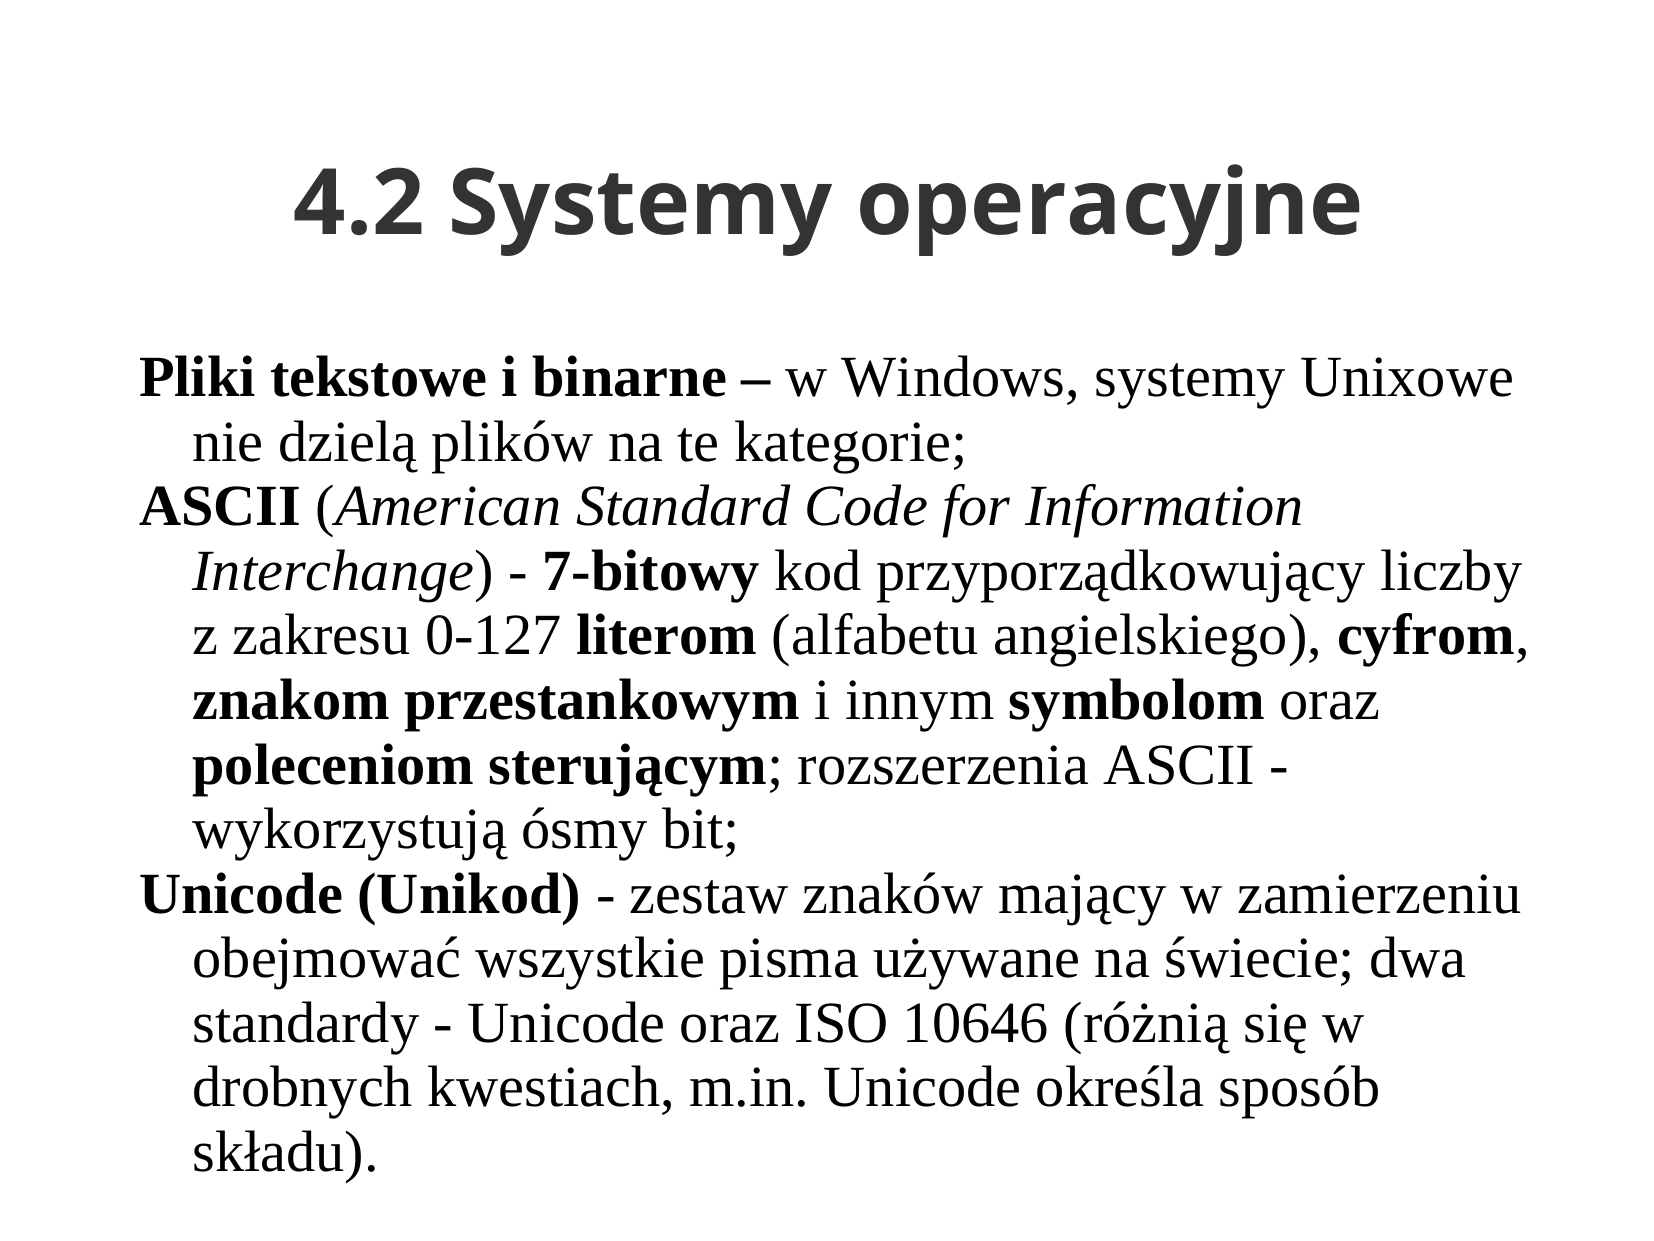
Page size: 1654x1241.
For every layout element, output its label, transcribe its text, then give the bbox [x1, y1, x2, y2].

list Pliki tekstowe i binarne – w Windows, systemy Unixowe nie dzielą plików na te kategorie; ASCII (American Standard Code for Information Interchange) - 7-bitowy kod przyporządkowujący liczby z zakresu 0-127 literom (alfabetu angielskiego), cyfrom, znakom przestankowym i innym symbolom oraz poleceniom sterującym; rozszerzenia ASCII - wykorzystują ósmy bit; Unicode (Unikod) - zestaw znaków mający w zamierzeniu obejmować wszystkie pisma używane na świecie; dwa standardy - Unicode oraz ISO 10646 (różnią się w drobnych kwestiach, m.in. Unicode określa sposób składu). [121, 344, 1534, 1204]
title 4.2 Systemy operacyjne [123, 102, 1536, 296]
